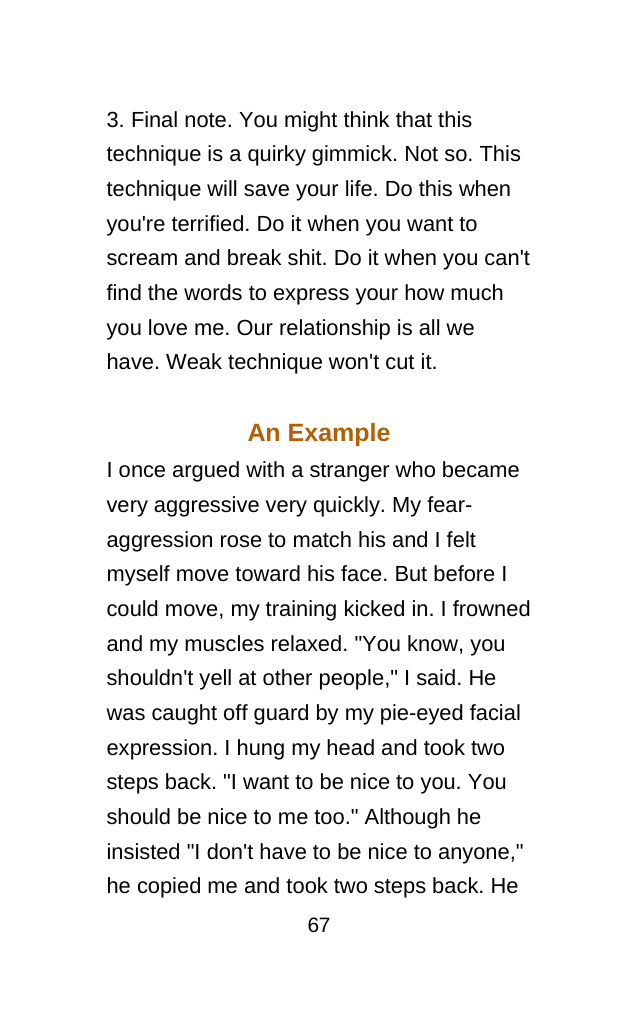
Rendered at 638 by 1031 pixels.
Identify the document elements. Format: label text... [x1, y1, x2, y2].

text I once argued with a stranger who became very aggressive very quickly. My fear-aggression rose to match his and I felt myself move toward his face. But before I could move, my training kicked in. I frowned and my muscles relaxed. "You know, you shouldn't yell at other people," I said. He was caught off guard by my pie-eyed facial expression. I hung my head and took two steps back. "I want to be nice to you. You should be nice to me too." Although he insisted "I don't have to be nice to anyone," he copied me and took two steps back. He [106, 457, 531, 898]
text 3. Final note. You might think that this technique is a quirky gimmick. Not so. This technique will save your life. Do this when you're terrified. Do it when you want to scream and break shit. Do it when you can't find the words to express your how much you love me. Our relationship is all we have. Weak technique won't cut it. [106, 106, 531, 374]
subtitle An Example [106, 417, 531, 446]
